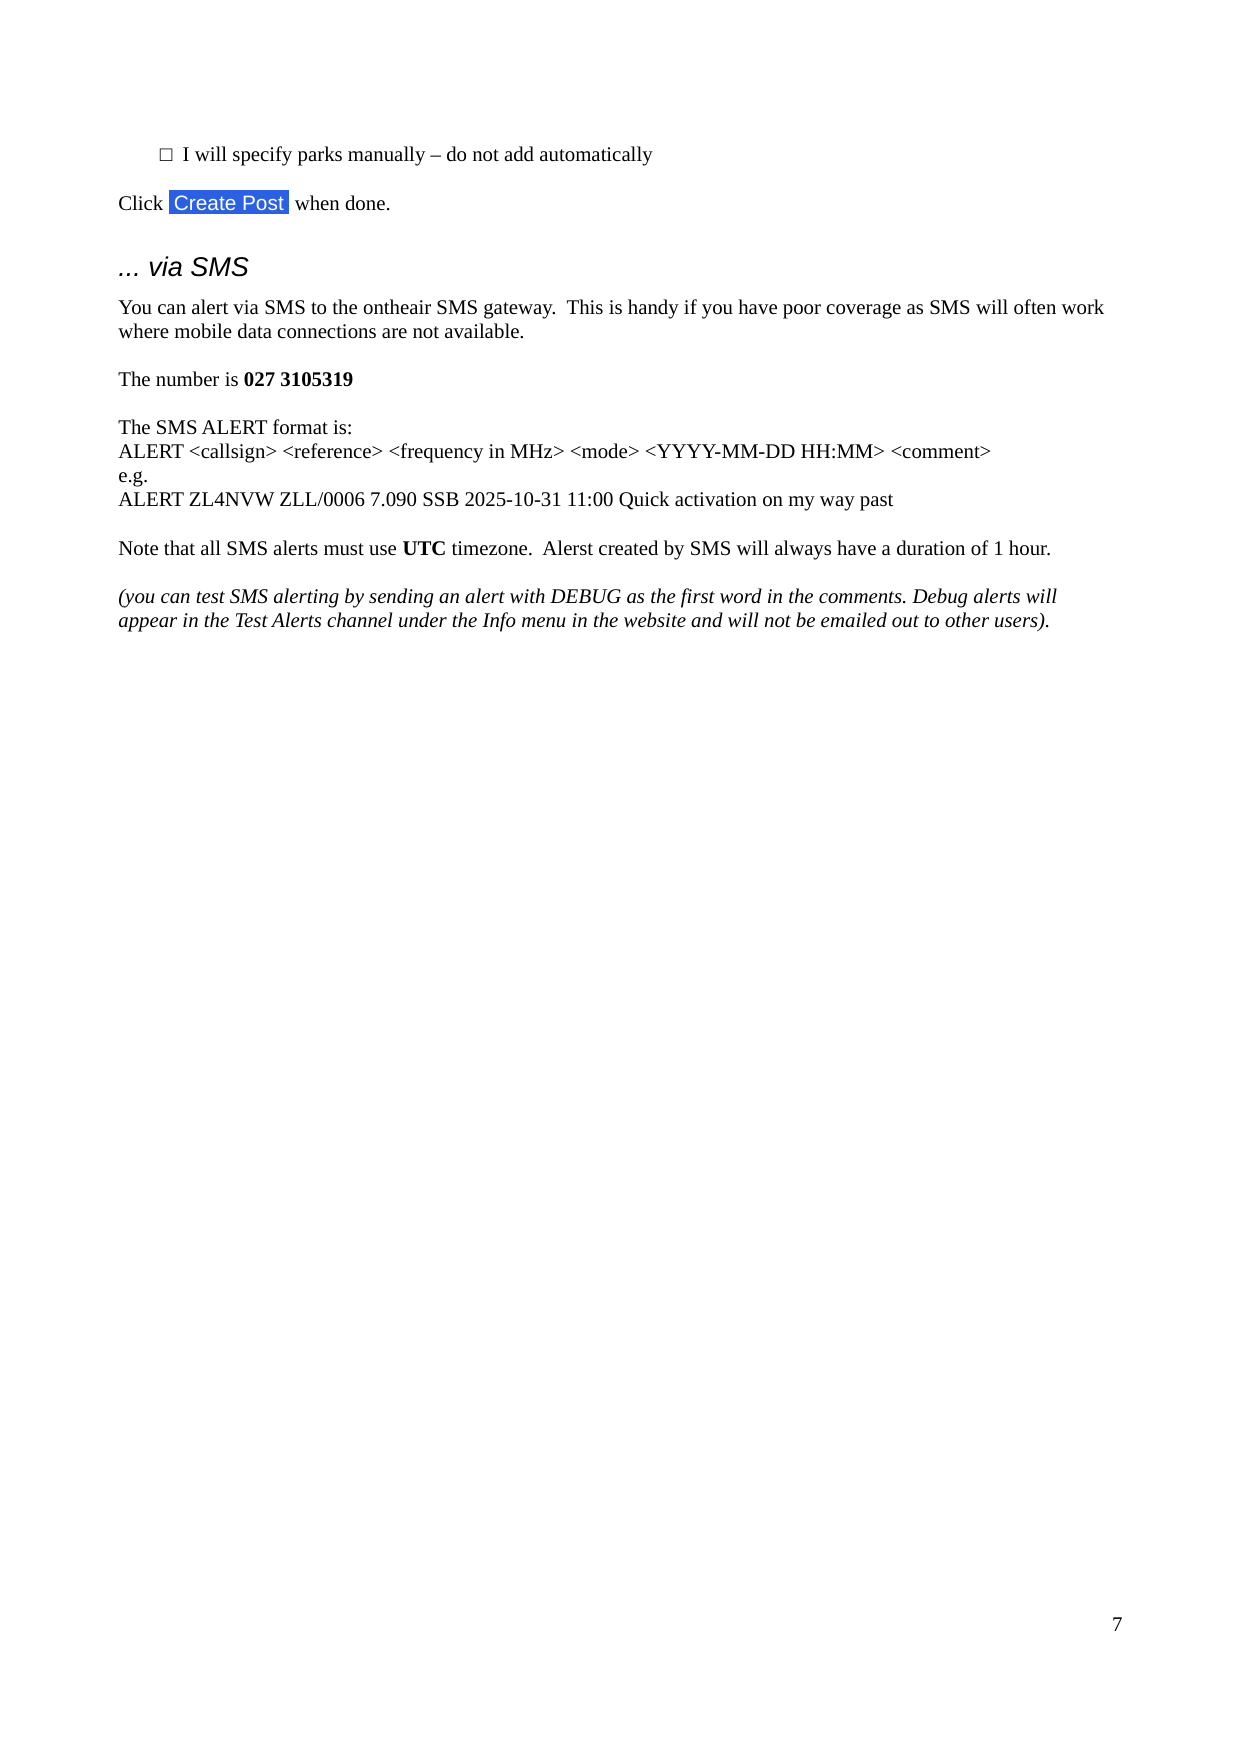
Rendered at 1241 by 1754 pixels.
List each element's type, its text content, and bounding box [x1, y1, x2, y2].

text e.g. [118, 463, 1122, 487]
text ALERT ZL4NVW ZLL/0006 7.090 SSB 2025-10-31 11:00 Quick activation on my way past [118, 487, 1122, 511]
text □ I will specify parks manually – do not add automatically [159, 142, 1122, 166]
text (you can test SMS alerting by sending an alert with DEBUG as the first word in the comments. Debug alerts will appear in the Test Alerts channel under the Info menu in the website and will not be emailed out to other users). [118, 583, 1122, 632]
text You can alert via SMS to the ontheair SMS gateway. This is handy if you have poor coverage as SMS will often work where mobile data connections are not available. [118, 295, 1122, 343]
text The number is 027 3105319 [118, 367, 1122, 391]
subtitle ... via SMS [118, 251, 1122, 282]
text The SMS ALERT format is: [118, 415, 1122, 439]
text Click Create Post when done. [118, 190, 1122, 214]
text Note that all SMS alerts must use UTC timezone. Alerst created by SMS will always have a duration of 1 hour. [118, 535, 1122, 559]
text ALERT <callsign> <reference> <frequency in MHz> <mode> <YYYY-MM-DD HH:MM> <comment> [118, 439, 1122, 463]
